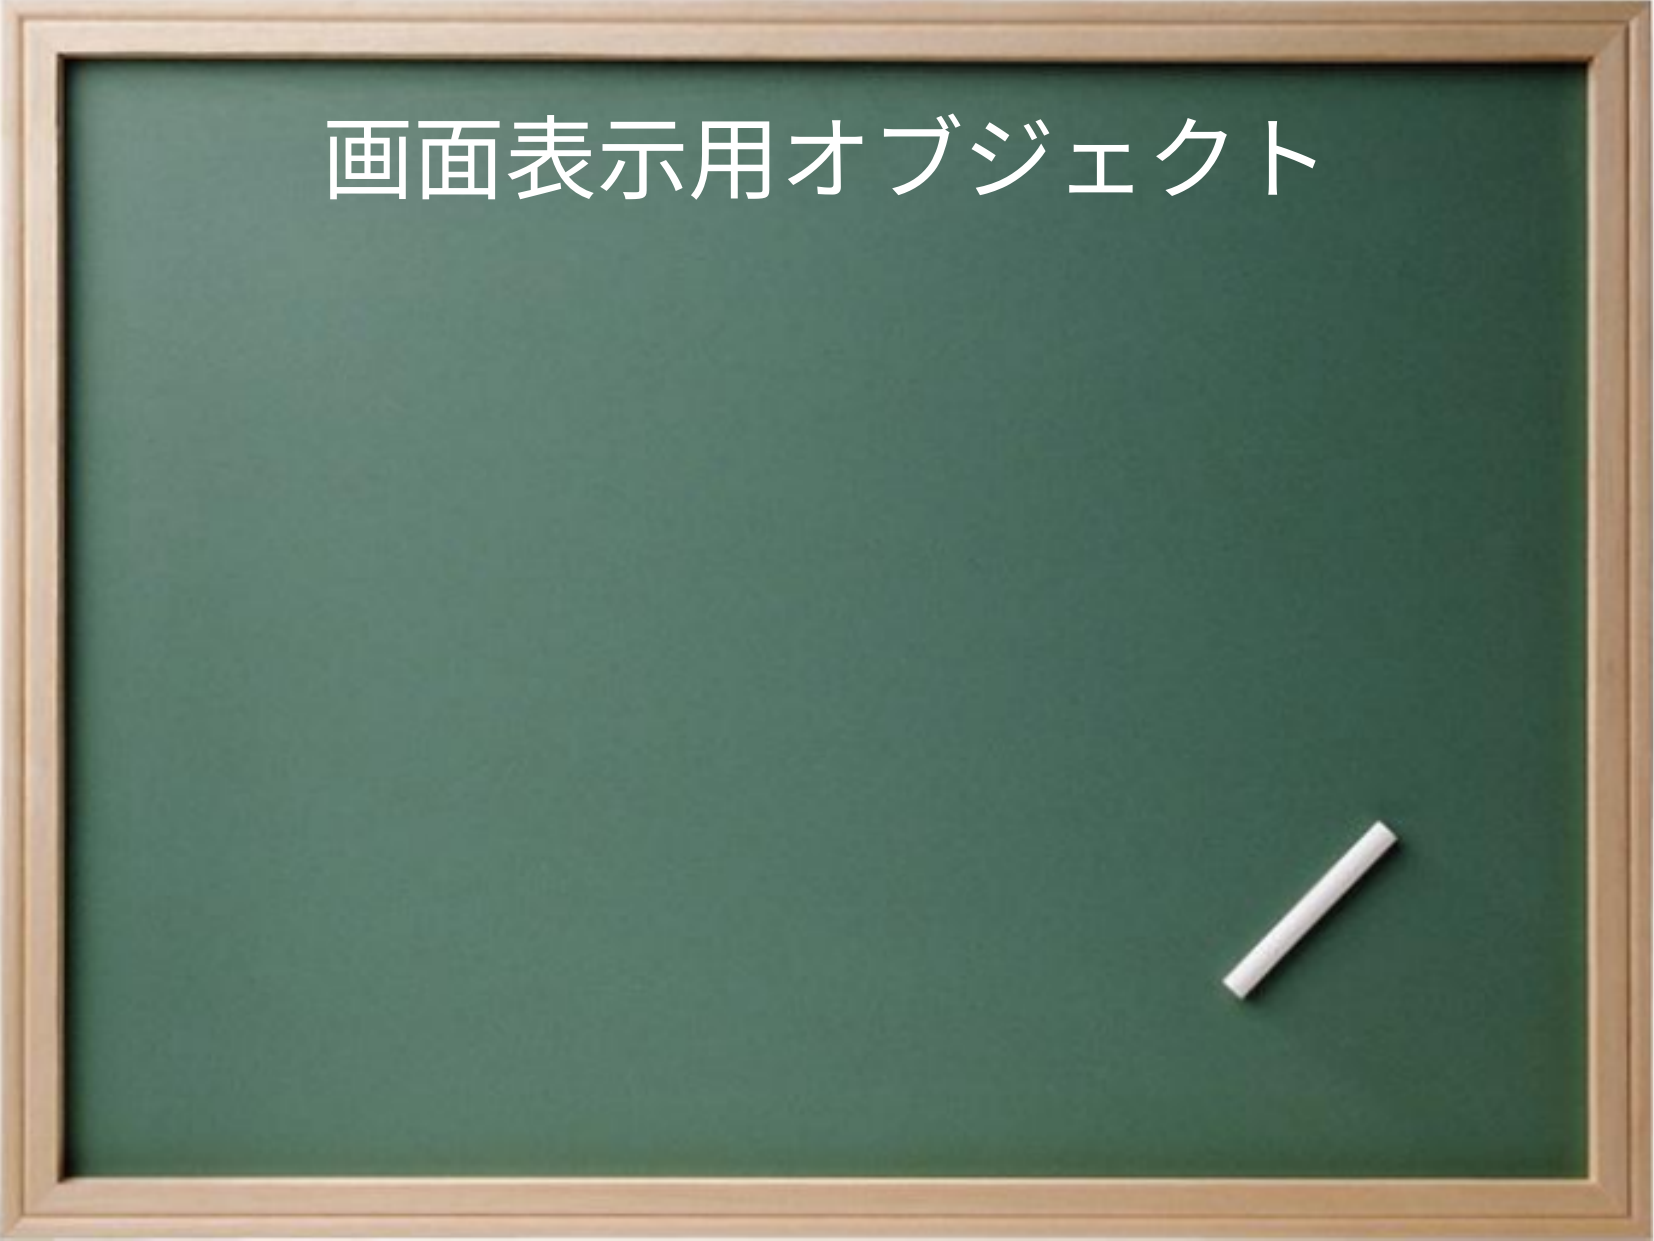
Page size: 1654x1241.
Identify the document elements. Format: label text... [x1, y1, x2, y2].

title 画面表示用オブジェクト [82, 49, 1571, 257]
picture [0, 0, 1654, 1241]
